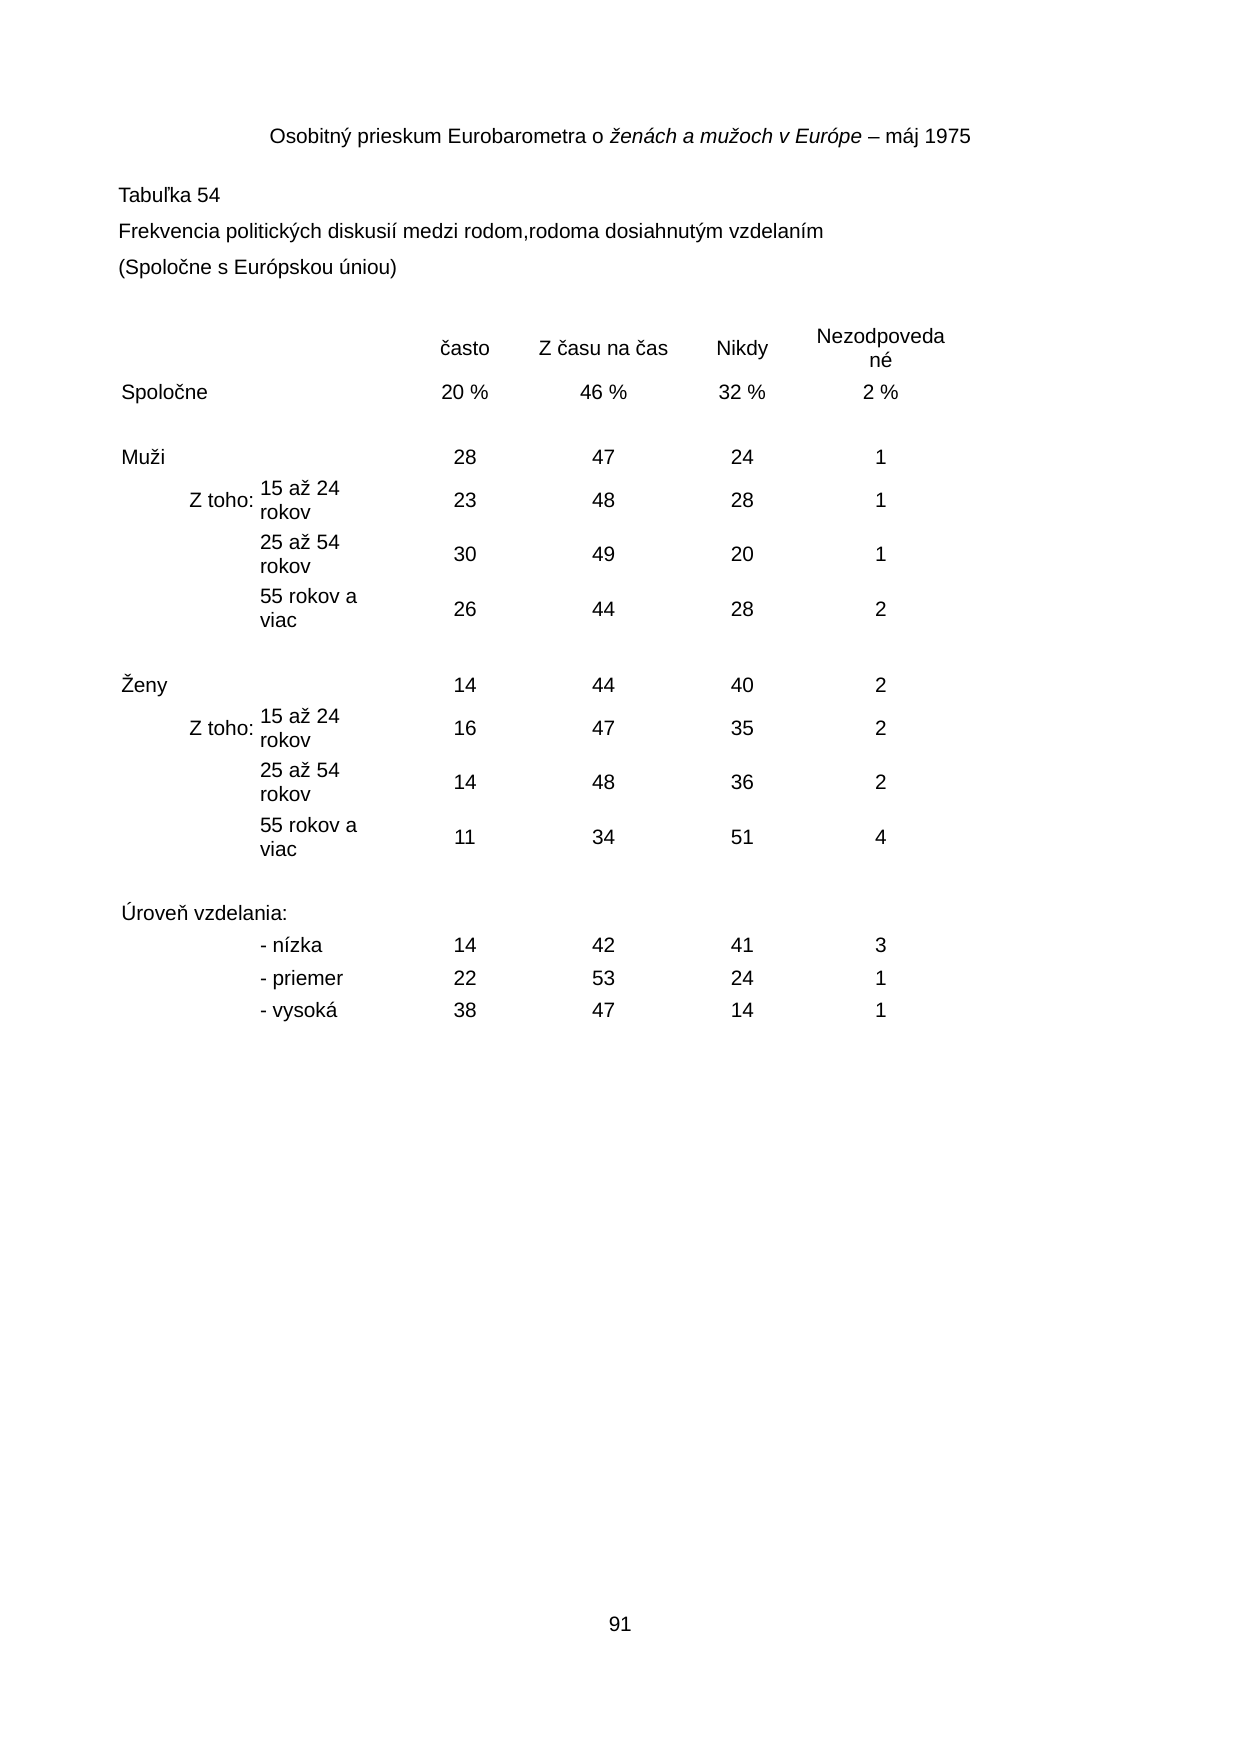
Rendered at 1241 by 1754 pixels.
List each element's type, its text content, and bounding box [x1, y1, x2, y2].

table_cell [118, 994, 257, 1026]
table_cell 3 [811, 929, 950, 962]
table_cell 36 [673, 755, 811, 808]
table_cell 24 [673, 962, 811, 994]
table_cell [118, 636, 257, 669]
table_cell 1 [811, 441, 950, 473]
table_cell Z toho: [118, 473, 257, 527]
table_cell 47 [534, 994, 673, 1026]
table_cell Ženy [118, 669, 257, 701]
table_cell - nízka [257, 929, 395, 962]
table_cell [257, 636, 395, 669]
table_header [118, 320, 257, 376]
text Tabuľka 54 [118, 183, 1122, 207]
table_cell [118, 580, 257, 636]
table_cell [811, 864, 950, 897]
table_cell 14 [395, 669, 534, 701]
table_cell 14 [395, 755, 534, 808]
table_cell [673, 636, 811, 669]
table_cell [257, 376, 395, 408]
table_cell 32 % [673, 376, 811, 408]
table_cell 4 [811, 809, 950, 864]
table_cell 2 % [811, 376, 950, 408]
table_cell 44 [534, 580, 673, 636]
table_cell 48 [534, 755, 673, 808]
table_cell [118, 755, 257, 808]
table_cell [118, 962, 257, 994]
table_cell [257, 408, 395, 441]
table_cell 28 [395, 441, 534, 473]
table_cell [257, 669, 395, 701]
table_cell 14 [395, 929, 534, 962]
table_cell 25 až 54 rokov [257, 755, 395, 808]
table_cell 30 [395, 527, 534, 580]
table_cell 22 [395, 962, 534, 994]
table_cell [673, 897, 811, 929]
table_cell 47 [534, 701, 673, 755]
table_cell Z toho: [118, 701, 257, 755]
table_cell 20 [673, 527, 811, 580]
table_cell 35 [673, 701, 811, 755]
table_cell 26 [395, 580, 534, 636]
table_cell [811, 408, 950, 441]
table_cell - vysoká [257, 994, 395, 1026]
table_cell 15 až 24 rokov [257, 701, 395, 755]
table_cell 47 [534, 441, 673, 473]
table_cell 51 [673, 809, 811, 864]
table_cell [118, 408, 257, 441]
table_cell Muži [118, 441, 257, 473]
table_cell [673, 864, 811, 897]
table_cell 49 [534, 527, 673, 580]
table_cell 55 rokov a viac [257, 580, 395, 636]
table_header Nezodpovedané [811, 320, 950, 376]
table_cell [395, 897, 534, 929]
table_cell 1 [811, 473, 950, 527]
table_cell [257, 864, 395, 897]
table_cell 42 [534, 929, 673, 962]
table_cell [118, 929, 257, 962]
table_cell 15 až 24 rokov [257, 473, 395, 527]
table_cell 24 [673, 441, 811, 473]
table_cell 23 [395, 473, 534, 527]
table_cell [118, 864, 257, 897]
text (Spoločne s Európskou úniou) [118, 254, 1122, 278]
table_cell [534, 636, 673, 669]
table_cell [257, 441, 395, 473]
table_cell [118, 527, 257, 580]
table_cell 1 [811, 527, 950, 580]
table_header [257, 320, 395, 376]
table_cell [534, 897, 673, 929]
table_cell [395, 408, 534, 441]
table_cell 34 [534, 809, 673, 864]
table_header Nikdy [673, 320, 811, 376]
table_cell 55 rokov a viac [257, 809, 395, 864]
table_header často [395, 320, 534, 376]
table_cell 53 [534, 962, 673, 994]
table_cell 2 [811, 669, 950, 701]
table_cell 44 [534, 669, 673, 701]
table_cell 28 [673, 580, 811, 636]
table_cell 41 [673, 929, 811, 962]
table_cell 1 [811, 962, 950, 994]
table_cell - priemer [257, 962, 395, 994]
table_cell 2 [811, 701, 950, 755]
table_cell 40 [673, 669, 811, 701]
table_cell [811, 636, 950, 669]
table_cell [534, 864, 673, 897]
table_cell 16 [395, 701, 534, 755]
table_cell 38 [395, 994, 534, 1026]
table_cell [673, 408, 811, 441]
table_cell [534, 408, 673, 441]
table_header Z času na čas [534, 320, 673, 376]
table_cell 1 [811, 994, 950, 1026]
table_cell Spoločne [118, 376, 257, 408]
table_cell 14 [673, 994, 811, 1026]
table_cell 2 [811, 755, 950, 808]
table_cell [395, 636, 534, 669]
table_cell [811, 897, 950, 929]
text Frekvencia politických diskusií medzi rodom,rodoma dosiahnutým vzdelaním [118, 219, 1122, 243]
table_cell 46 % [534, 376, 673, 408]
table_cell 25 až 54 rokov [257, 527, 395, 580]
table_cell 48 [534, 473, 673, 527]
table_cell [118, 809, 257, 864]
table_cell Úroveň vzdelania: [118, 897, 395, 929]
table_cell 20 % [395, 376, 534, 408]
table_cell [395, 864, 534, 897]
table_cell 11 [395, 809, 534, 864]
table_cell 28 [673, 473, 811, 527]
table_cell 2 [811, 580, 950, 636]
